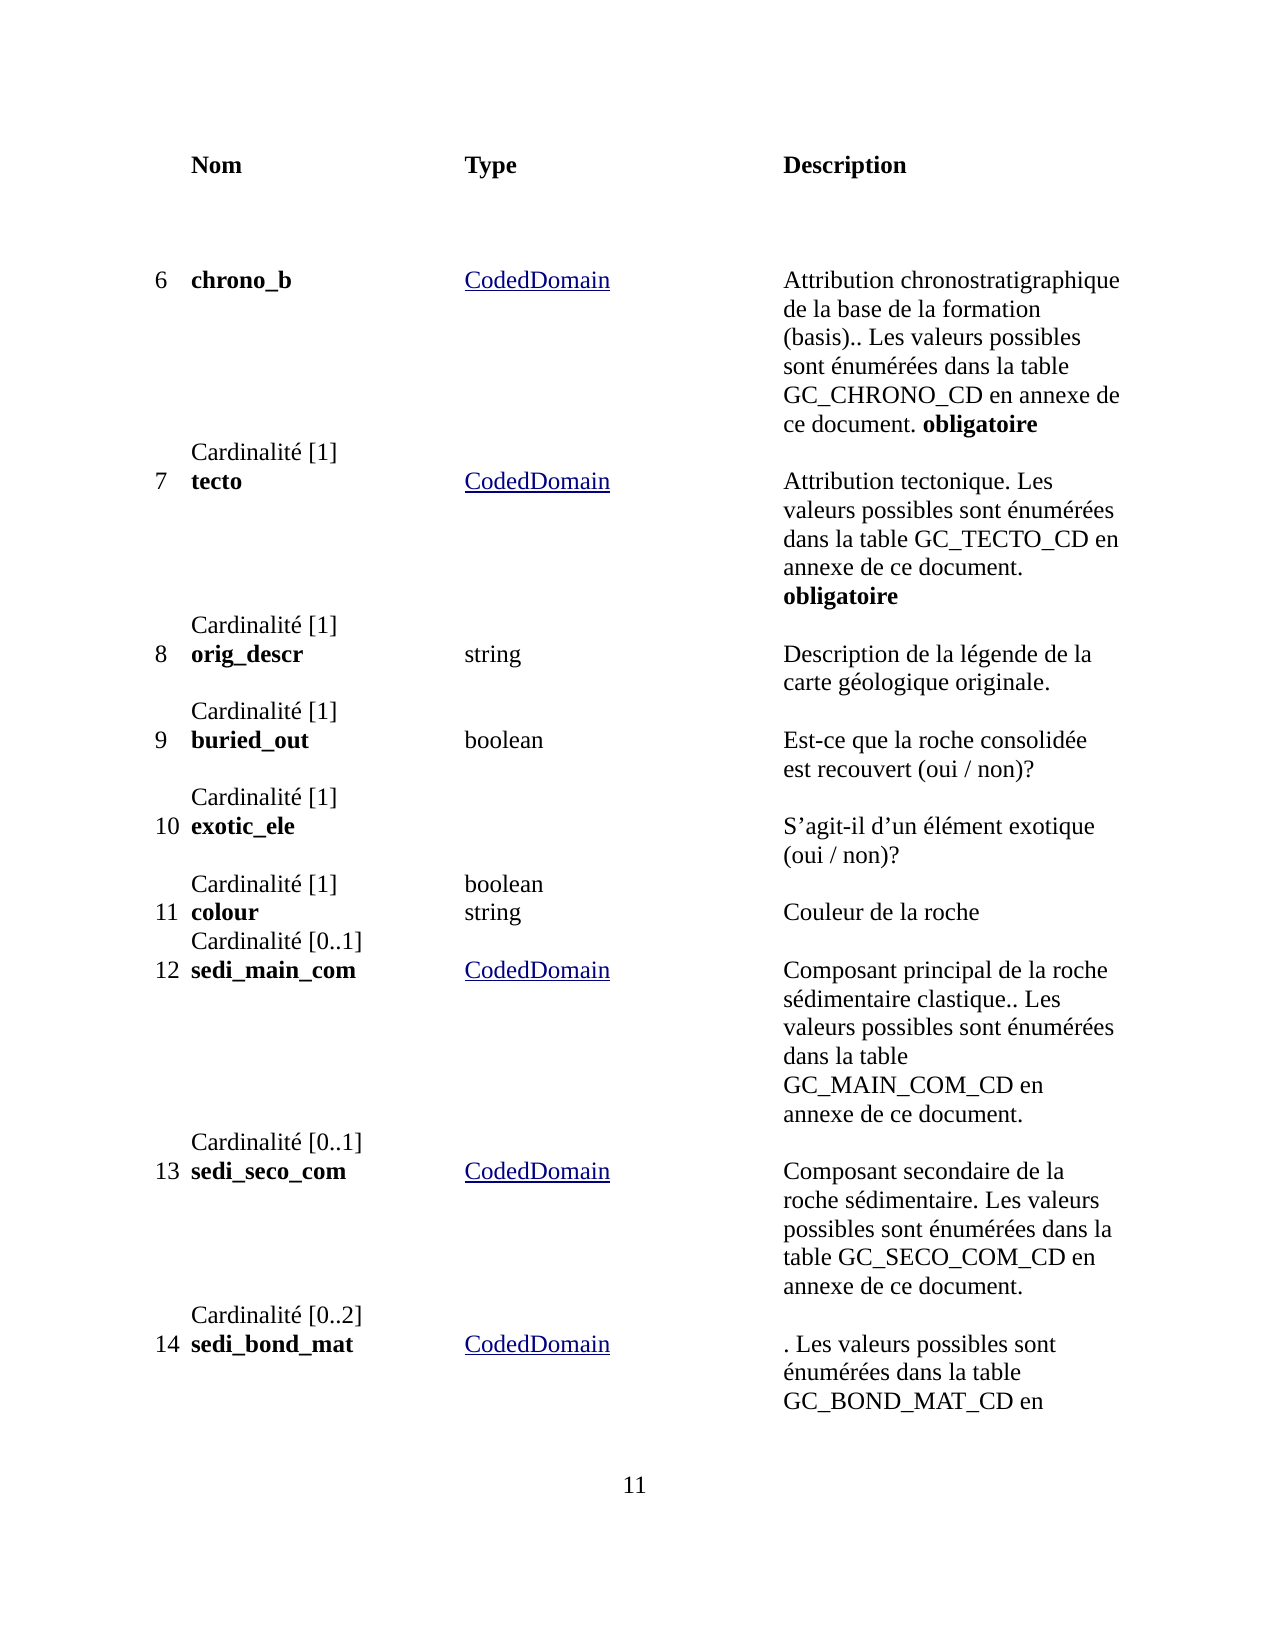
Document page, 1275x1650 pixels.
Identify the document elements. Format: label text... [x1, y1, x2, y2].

table_cell Cardinalité [1] [186, 438, 460, 466]
table_cell Cardinalité [1] [186, 610, 460, 639]
table_cell [460, 1128, 779, 1156]
table_cell sedi_bond_mat [186, 1329, 460, 1415]
table_cell [150, 869, 186, 897]
table_cell Couleur de la roche [779, 898, 1125, 926]
table_cell [150, 610, 186, 639]
table_cell Est-ce que la roche consolidée est recouvert (oui / non)? [779, 725, 1125, 782]
table_cell [150, 696, 186, 725]
table_cell Cardinalité [0..2] [186, 1300, 460, 1329]
table_cell [460, 783, 779, 811]
table_cell CodedDomain [460, 466, 779, 610]
table_cell buried_out [186, 725, 460, 782]
table_cell boolean [460, 725, 779, 782]
table_cell [460, 1300, 779, 1329]
table_cell Cardinalité [1] [186, 696, 460, 725]
table_cell Description de la légende de la carte géologique originale. [779, 639, 1125, 696]
table_cell 11 [150, 898, 186, 926]
table_cell Attribution tectonique. Les valeurs possibles sont énumérées dans la table GC_TECTO_CD en annexe de ce document. obligatoire [779, 466, 1125, 610]
table_cell 14 [150, 1329, 186, 1415]
table_cell [779, 438, 1125, 466]
table_header Description [779, 150, 1125, 265]
table_cell CodedDomain [460, 1329, 779, 1415]
table_cell [779, 696, 1125, 725]
table_cell Composant principal de la roche sédimentaire clastique.. Les valeurs possibles sont énumérées dans la table GC_MAIN_COM_CD en annexe de ce document. [779, 955, 1125, 1127]
table_cell 12 [150, 955, 186, 1127]
table_cell string [460, 639, 779, 696]
table_cell colour [186, 898, 460, 926]
table_cell Cardinalité [0..1] [186, 1128, 460, 1156]
table_header Nom [186, 150, 460, 265]
table_header [150, 150, 186, 265]
table_cell boolean [460, 869, 779, 897]
table_cell [779, 926, 1125, 955]
table_cell 13 [150, 1156, 186, 1300]
table_cell [150, 783, 186, 811]
table_cell orig_descr [186, 639, 460, 696]
table_cell 7 [150, 466, 186, 610]
table_cell S’agit-il d’un élément exotique (oui / non)? [779, 811, 1125, 869]
table_cell [150, 438, 186, 466]
table_cell [460, 696, 779, 725]
table_cell Cardinalité [1] [186, 869, 460, 897]
table_cell sedi_seco_com [186, 1156, 460, 1300]
table_cell 8 [150, 639, 186, 696]
table_cell [150, 1300, 186, 1329]
table_cell [460, 926, 779, 955]
table_cell [779, 783, 1125, 811]
table_cell tecto [186, 466, 460, 610]
table_cell 9 [150, 725, 186, 782]
table_cell [779, 869, 1125, 897]
table_cell [460, 610, 779, 639]
table_cell [150, 926, 186, 955]
table_cell . Les valeurs possibles sont énumérées dans la table GC_BOND_MAT_CD en [779, 1329, 1125, 1415]
table_cell 10 [150, 811, 186, 869]
table_cell Composant secondaire de la roche sédimentaire. Les valeurs possibles sont énumérées dans la table GC_SECO_COM_CD en annexe de ce document. [779, 1156, 1125, 1300]
table_cell CodedDomain [460, 265, 779, 437]
table_cell sedi_main_com [186, 955, 460, 1127]
table_cell CodedDomain [460, 1156, 779, 1300]
table_cell [460, 811, 779, 869]
table_cell Cardinalité [0..1] [186, 926, 460, 955]
table_cell [779, 610, 1125, 639]
table_cell [779, 1128, 1125, 1156]
table_cell [460, 438, 779, 466]
table_cell Cardinalité [1] [186, 783, 460, 811]
table_cell chrono_b [186, 265, 460, 437]
table_cell CodedDomain [460, 955, 779, 1127]
table_cell [150, 1128, 186, 1156]
table_cell [779, 1300, 1125, 1329]
table_cell 6 [150, 265, 186, 437]
table_cell string [460, 898, 779, 926]
table_cell exotic_ele [186, 811, 460, 869]
table_header Type [460, 150, 779, 265]
table_cell Attribution chronostratigraphique de la base de la formation (basis).. Les valeurs possibles sont énumérées dans la table GC_CHRONO_CD en annexe de ce document. obligatoire [779, 265, 1125, 437]
